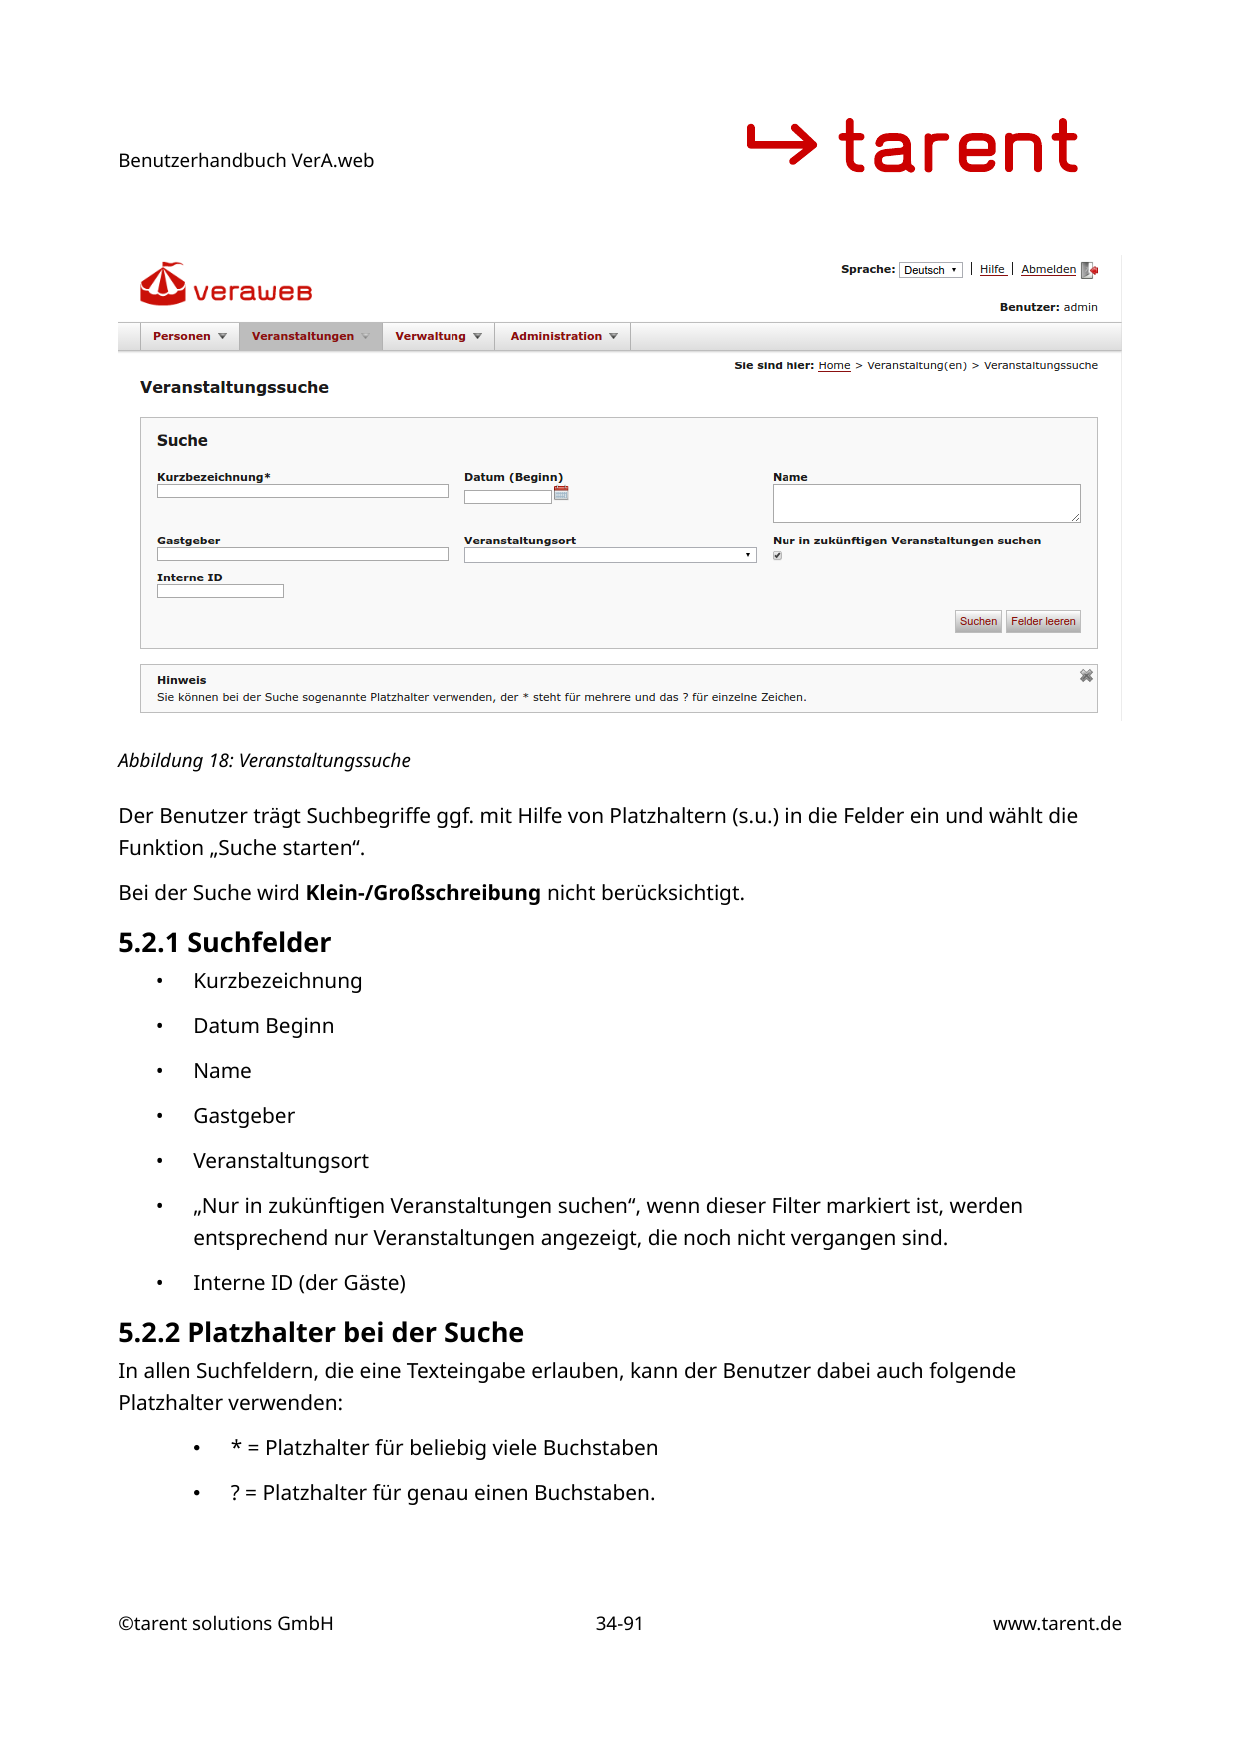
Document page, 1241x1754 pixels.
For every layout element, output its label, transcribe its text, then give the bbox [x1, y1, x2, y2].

subtitle Platzhalter bei der Suche [118, 1313, 1122, 1350]
list Kurzbezeichnung [156, 966, 1122, 994]
list Gastgeber [156, 1101, 1122, 1129]
list Name [156, 1056, 1122, 1084]
picture [118, 255, 1122, 721]
text Bei der Suche wird Klein-/Großschreibung nicht berücksichtigt. [118, 878, 1122, 907]
text Der Benutzer trägt Suchbegriffe ggf. mit Hilfe von Platzhaltern (s.u.) in die Felder ein und wählt die Funktion „Suche starten“. [118, 773, 1122, 862]
text Abbildung 18: Veranstaltungssuche [118, 721, 1122, 773]
list ? = Platzhalter für genau einen Buchstaben. [193, 1478, 1122, 1507]
text In allen Suchfeldern, die eine Texteingabe erlauben, kann der Benutzer dabei auch folgende Platzhalter verwenden: [118, 1356, 1122, 1417]
subtitle Suchfelder [118, 923, 1122, 960]
list „Nur in zukünftigen Veranstaltungen suchen“, wenn dieser Filter markiert ist, werden entsprechend nur Veranstaltungen angezeigt, die noch nicht vergangen sind. [156, 1191, 1122, 1252]
list * = Platzhalter für beliebig viele Buchstaben [193, 1433, 1122, 1462]
list Datum Beginn [156, 1011, 1122, 1039]
list Interne ID (der Gäste) [156, 1268, 1122, 1297]
text [118, 232, 1122, 255]
list Veranstaltungsort [156, 1146, 1122, 1174]
